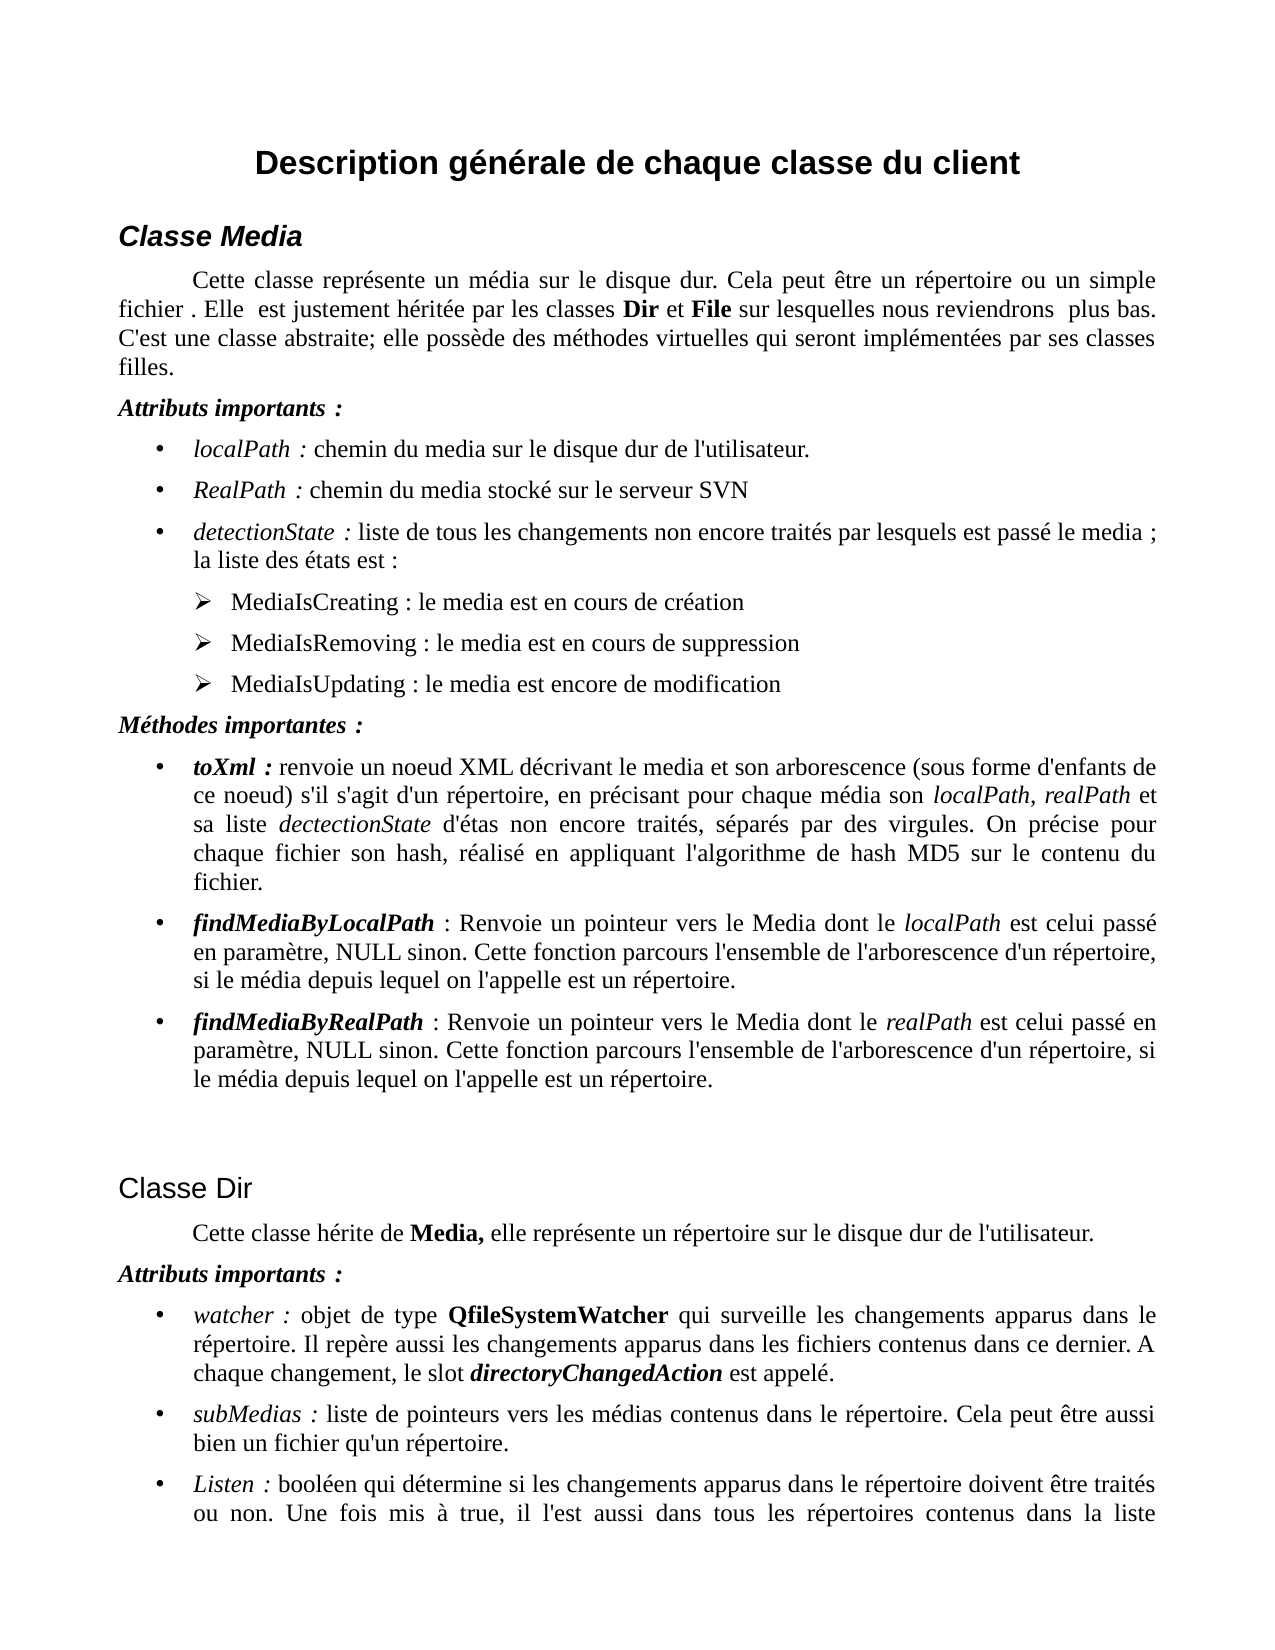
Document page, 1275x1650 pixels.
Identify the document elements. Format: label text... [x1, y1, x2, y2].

text Attributs importants : [118, 393, 1157, 422]
list findMediaByRealPath : Renvoie un pointeur vers le Media dont le realPath est celui passé en paramètre, NULL sinon. Cette fonction parcours l'ensemble de l'arborescence d'un répertoire, si le média depuis lequel on l'appelle est un répertoire. [156, 1007, 1157, 1093]
list Listen : booléen qui détermine si les changements apparus dans le répertoire doivent être traités ou non. Une fois mis à true, il l'est aussi dans tous les répertoires contenus dans la liste [156, 1469, 1157, 1526]
list MediaIsCreating : le media est en cours de création [193, 587, 1157, 615]
text Cette classe représente un média sur le disque dur. Cela peut être un répertoire ou un simple fichier . Elle est justement héritée par les classes Dir et File sur lesquelles nous reviendrons plus bas. C'est une classe abstraite; elle possède des méthodes virtuelles qui seront implémentées par ses classes filles. [118, 265, 1157, 380]
text Attributs importants : [118, 1259, 1157, 1288]
text Méthodes importantes : [118, 710, 1157, 739]
text Cette classe hérite de Media, elle représente un répertoire sur le disque dur de l'utilisateur. [118, 1218, 1157, 1246]
list MediaIsUpdating : le media est encore de modification [193, 669, 1157, 698]
list localPath : chemin du media sur le disque dur de l'utilisateur. [156, 434, 1157, 463]
subtitle Classe Media [118, 219, 1157, 253]
list watcher : objet de type QfileSystemWatcher qui surveille les changements apparus dans le répertoire. Il repère aussi les changements apparus dans les fichiers contenus dans ce dernier. A chaque changement, le slot directoryChangedAction est appelé. [156, 1300, 1157, 1386]
list toXml : renvoie un noeud XML décrivant le media et son arborescence (sous forme d'enfants de ce noeud) s'il s'agit d'un répertoire, en précisant pour chaque média son localPath, realPath et sa liste dectectionState d'étas non encore traités, séparés par des virgules. On précise pour chaque fichier son hash, réalisé en appliquant l'algorithme de hash MD5 sur le contenu du fichier. [156, 752, 1157, 895]
list RealPath : chemin du media stocké sur le serveur SVN [156, 475, 1157, 504]
list subMedias : liste de pointeurs vers les médias contenus dans le répertoire. Cela peut être aussi bien un fichier qu'un répertoire. [156, 1399, 1157, 1456]
subtitle Classe Dir [118, 1172, 1157, 1205]
list detectionState : liste de tous les changements non encore traités par lesquels est passé le media ; la liste des états est : [156, 517, 1157, 574]
subtitle Description générale de chaque classe du client [118, 143, 1157, 182]
list MediaIsRemoving : le media est en cours de suppression [193, 628, 1157, 657]
list findMediaByLocalPath : Renvoie un pointeur vers le Media dont le localPath est celui passé en paramètre, NULL sinon. Cette fonction parcours l'ensemble de l'arborescence d'un répertoire, si le média depuis lequel on l'appelle est un répertoire. [156, 908, 1157, 994]
